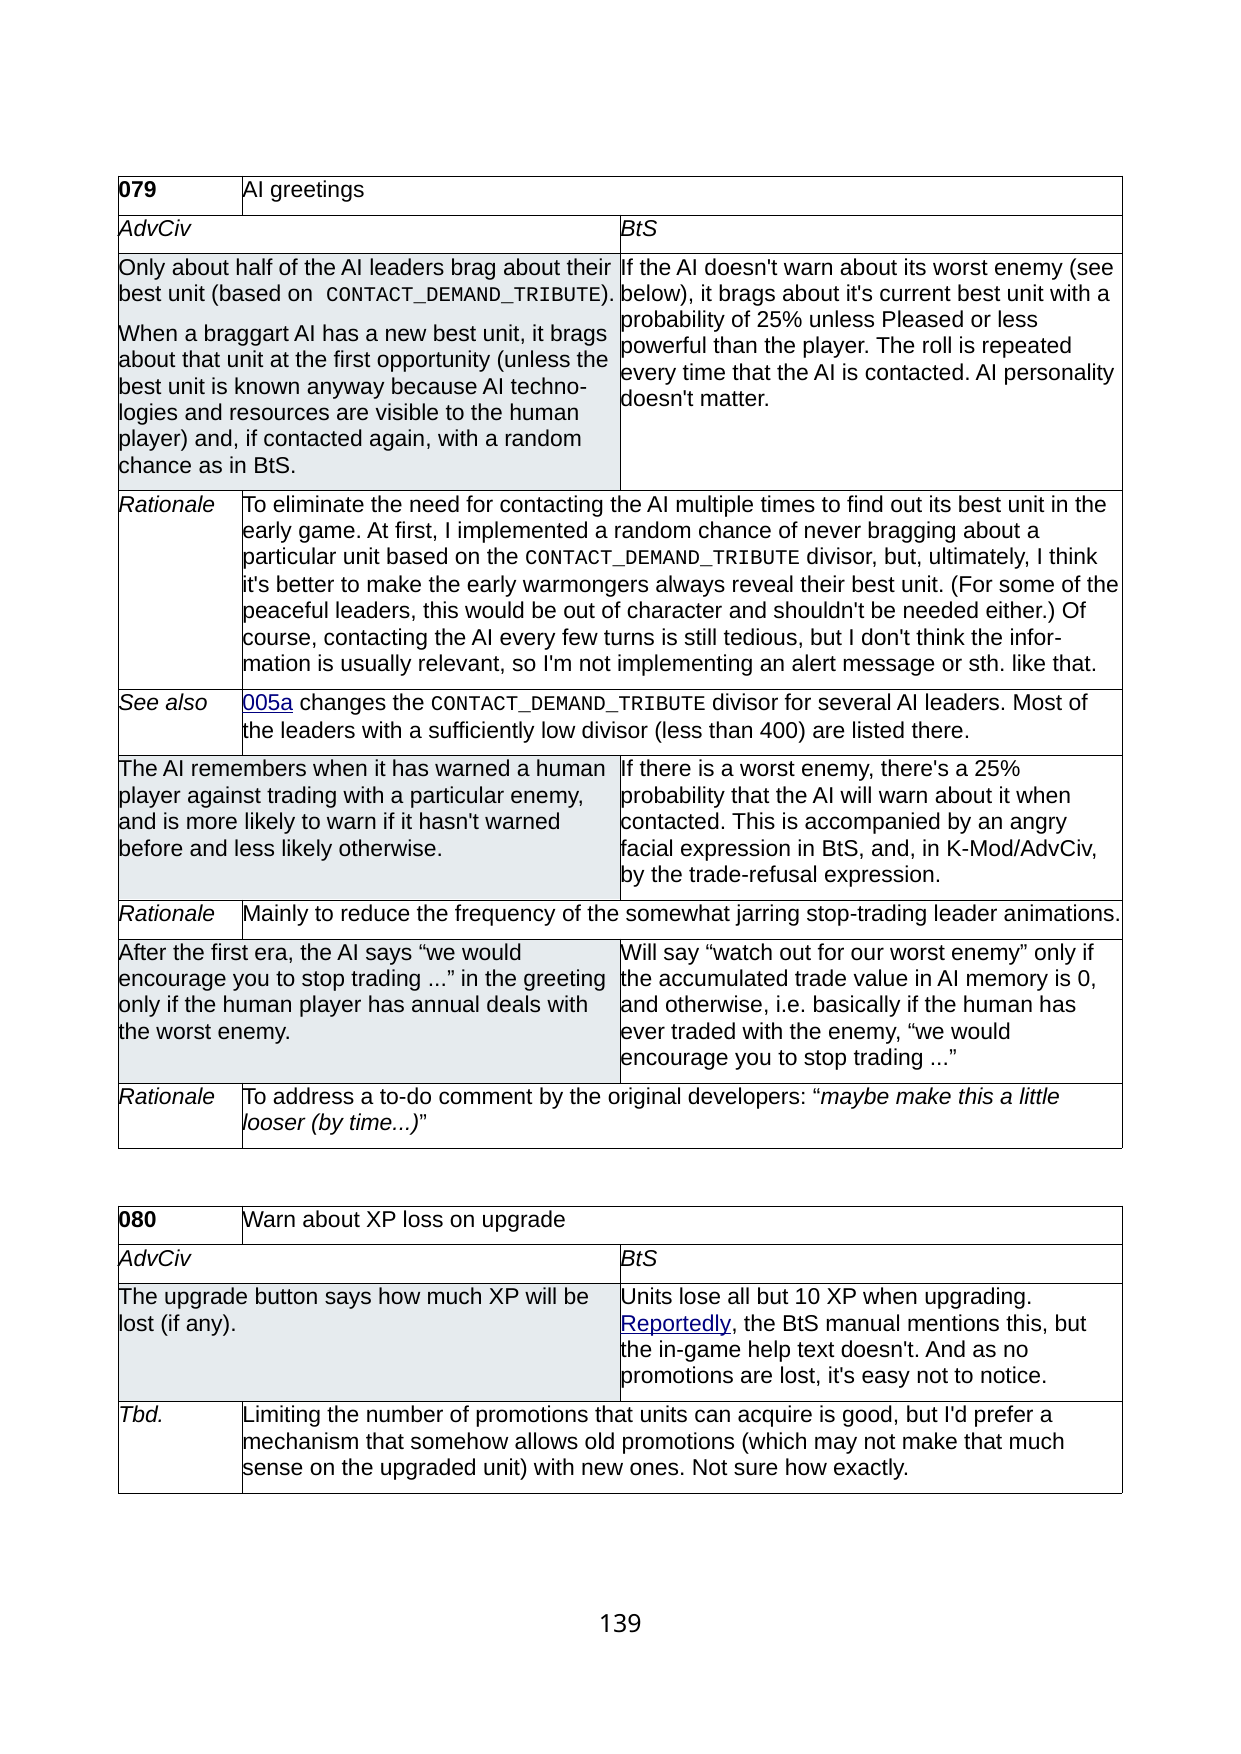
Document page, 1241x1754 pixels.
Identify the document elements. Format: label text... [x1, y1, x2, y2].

table_cell If the AI doesn't warn about its worst enemy (see below), it brags about it's current best unit with a probability of 25% unless Pleased or less powerful than the player. The roll is repeated every time that the AI is contacted. AI personality doesn't matter. [621, 254, 1122, 490]
table_cell BtS [621, 216, 1122, 253]
table_cell To address a to-do comment by the original developers: “maybe make this a little looser (by time...)” [243, 1084, 1122, 1148]
table_cell Will say “watch out for our worst enemy” only if the accumulated trade value in AI memory is 0, and otherwise, i.e. basically if the human has ever traded with the enemy, “we would encourage you to stop trading ...” [621, 940, 1122, 1083]
table_cell To eliminate the need for contacting the AI multiple times to find out its best unit in the early game. At first, I implemented a random chance of never bragging about a particular unit based on the CONTACT_DEMAND_TRIBUTE divisor, but, ultimately, I think it's better to make the early warmongers always reveal their best unit. (For some of the peaceful leaders, this would be out of character and shouldn't be needed either.) Of course, contacting the AI every few turns is still tedious, but I don't think the infor­mation is usually relevant, so I'm not implementing an alert message or sth. like that. [243, 491, 1122, 689]
table_cell Limiting the number of promotions that units can acquire is good, but I'd prefer a mechanism that somehow allows old promotions (which may not make that much sense on the upgraded unit) with new ones. Not sure how exactly. [243, 1402, 1122, 1493]
table_cell Only about half of the AI leaders brag about their best unit (based on CONTACT_DEMAND_TRIBUTE). When a braggart AI has a new best unit, it brags about that unit at the first opportunity (unless the best unit is known anyway because AI techno­logies and resources are visible to the human player) and, if contacted again, with a random chance as in BtS. [119, 254, 620, 490]
table_header AI greetings [243, 177, 1122, 214]
table_header 080 [119, 1207, 242, 1244]
table_header Warn about XP loss on upgrade [243, 1207, 1122, 1244]
table_header 079 [119, 177, 242, 214]
table_cell BtS [621, 1245, 1122, 1283]
table_cell Units lose all but 10 XP when upgrading. Reportedly, the BtS manual mentions this, but the in-game help text doesn't. And as no promotions are lost, it's easy not to notice. [621, 1284, 1122, 1401]
table_cell After the first era, the AI says “we would encourage you to stop trading ...” in the greeting only if the human player has annual deals with the worst enemy. [119, 940, 620, 1083]
table_cell The upgrade button says how much XP will be lost (if any). [119, 1284, 620, 1401]
table_cell See also [119, 690, 242, 755]
table_cell The AI remembers when it has warned a human player against trading with a particular enemy, and is more likely to warn if it hasn't warned before and less likely otherwise. [119, 756, 620, 899]
table_cell Mainly to reduce the frequency of the somewhat jarring stop-trading leader animations. [243, 901, 1122, 938]
table_cell Rationale [119, 1084, 242, 1148]
table_cell AdvCiv [119, 216, 620, 253]
table_cell Rationale [119, 901, 242, 938]
table_cell Rationale [119, 491, 242, 689]
table_cell 005a changes the CONTACT_DEMAND_TRIBUTE divisor for several AI leaders. Most of the leaders with a sufficiently low divisor (less than 400) are listed there. [243, 690, 1122, 755]
table_cell AdvCiv [119, 1245, 620, 1283]
table_cell Tbd. [119, 1402, 242, 1493]
table_cell If there is a worst enemy, there's a 25% probability that the AI will warn about it when contacted. This is accompanied by an angry facial expression in BtS, and, in K-Mod/AdvCiv, by the trade-refusal expression. [621, 756, 1122, 899]
